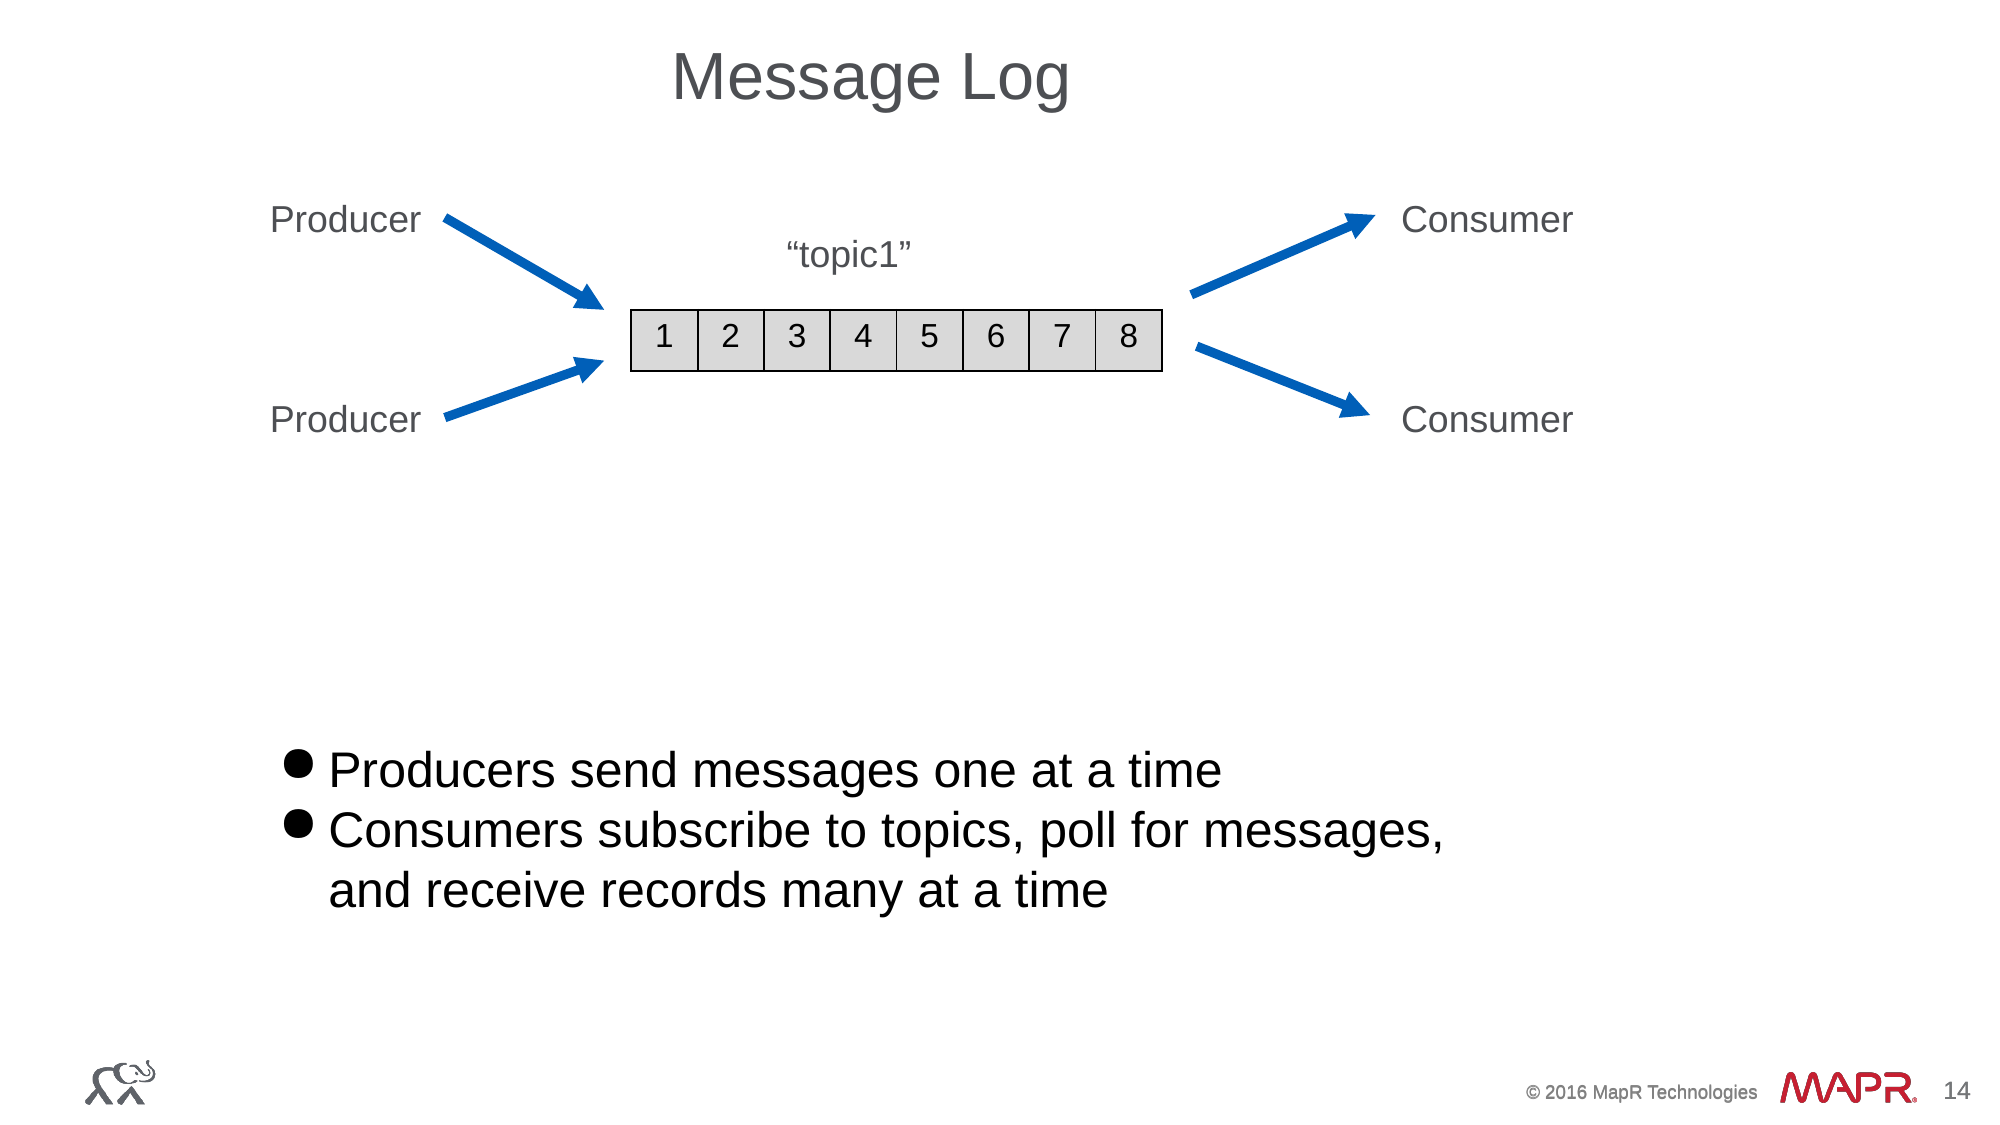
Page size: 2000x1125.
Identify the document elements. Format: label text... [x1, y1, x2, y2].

text_box Producer [246, 387, 445, 448]
table_header 8 [1096, 311, 1161, 370]
text_box Producers send messages one at a time Consumers subscribe to topics, poll for messages, and receive records many at a time [213, 729, 1728, 925]
text_box Producer [246, 187, 445, 247]
table_header 3 [765, 311, 829, 370]
table_header 6 [964, 311, 1028, 370]
table_header 2 [699, 311, 763, 370]
table_header 1 [632, 311, 697, 370]
text_box Consumer [1381, 187, 1594, 247]
table_header 7 [1030, 311, 1095, 370]
text_box “topic1” [771, 222, 927, 283]
text_box Message Log [657, 25, 1087, 120]
table_header 4 [831, 311, 896, 370]
text_box Consumer [1381, 387, 1594, 448]
picture [75, 1038, 167, 1125]
table_header 5 [897, 311, 962, 370]
